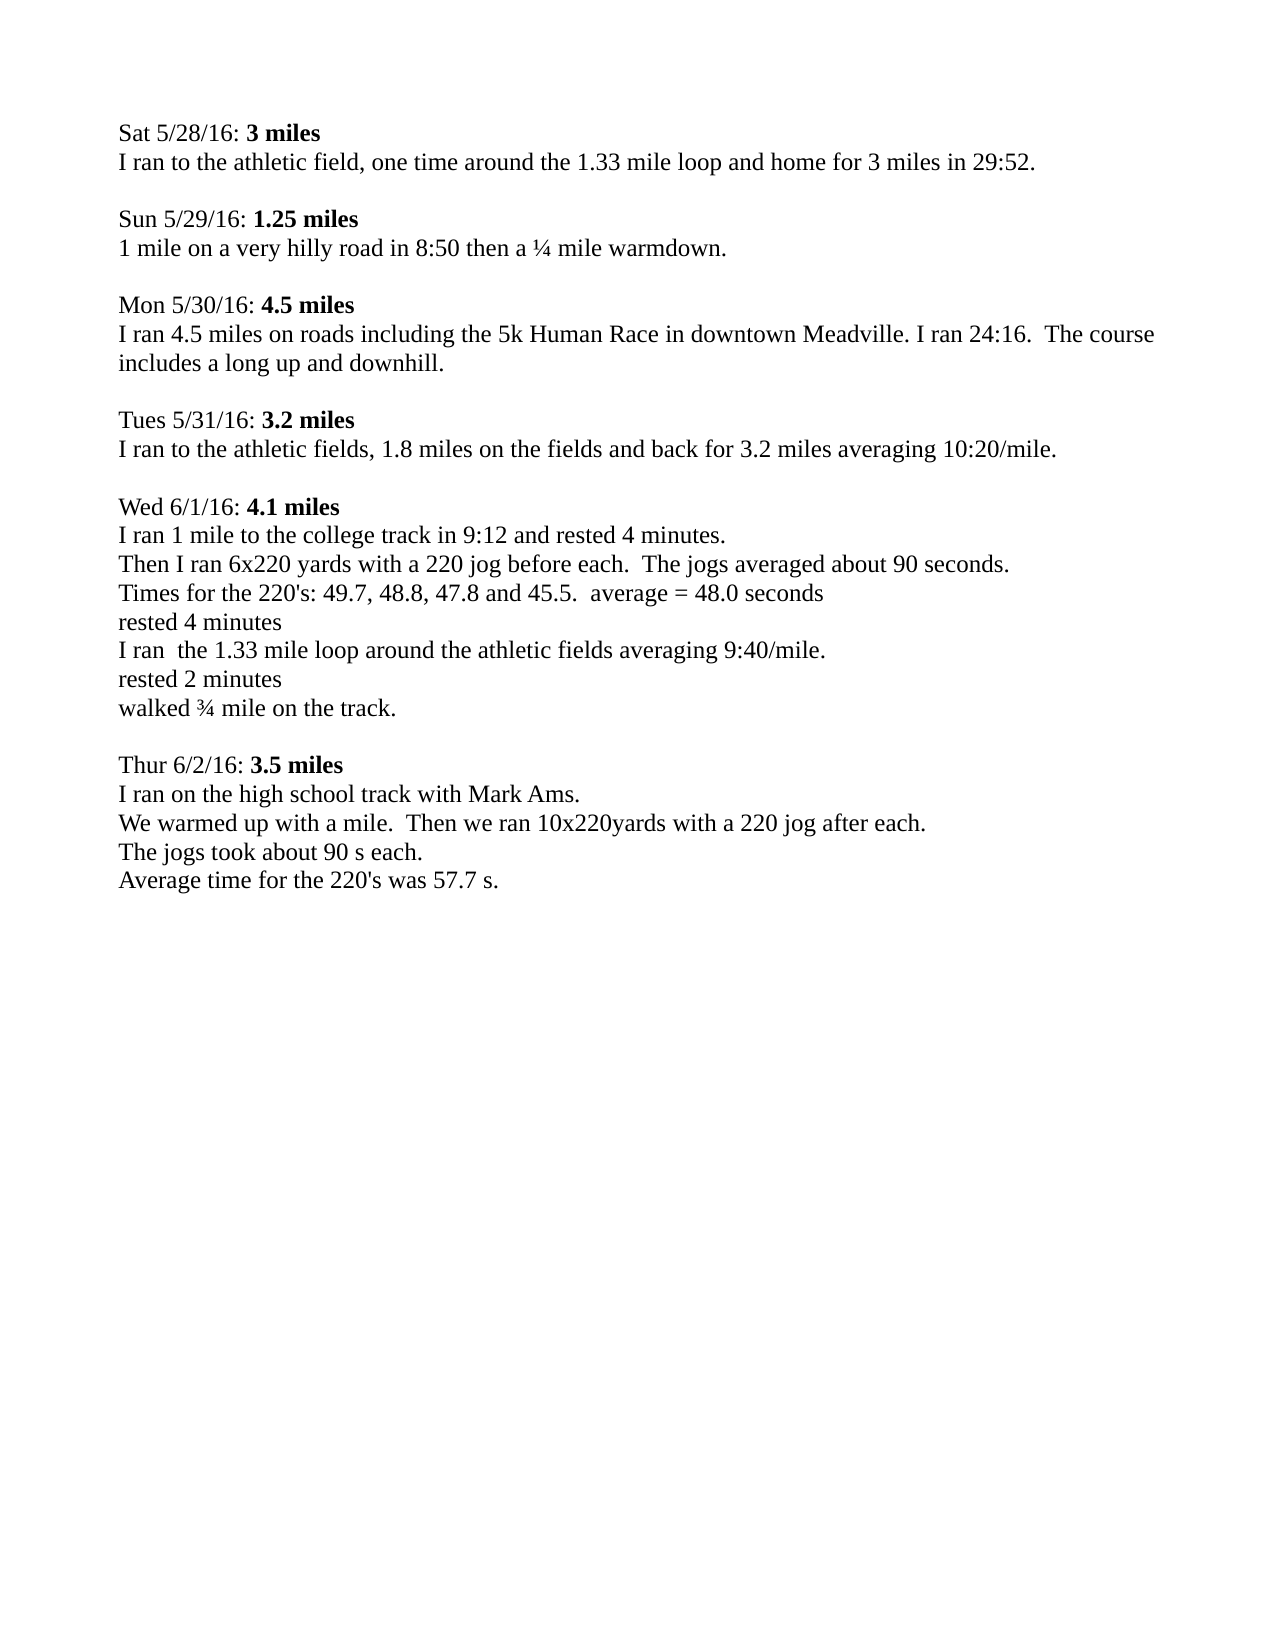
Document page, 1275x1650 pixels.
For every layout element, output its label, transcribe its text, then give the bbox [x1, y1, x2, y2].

text rested 4 minutes [118, 607, 1157, 636]
text Sat 5/28/16: 3 miles [118, 118, 1157, 147]
text I ran on the high school track with Mark Ams. [118, 779, 1157, 808]
text walked ¾ mile on the track. [118, 693, 1157, 722]
text 1 mile on a very hilly road in 8:50 then a ¼ mile warmdown. [118, 233, 1157, 262]
text Tues 5/31/16: 3.2 miles [118, 406, 1157, 434]
text rested 2 minutes [118, 664, 1157, 693]
text Thur 6/2/16: 3.5 miles [118, 751, 1157, 779]
text I ran to the athletic fields, 1.8 miles on the fields and back for 3.2 miles averaging 10:20/mile. [118, 434, 1157, 463]
text Then I ran 6x220 yards with a 220 jog before each. The jogs averaged about 90 seconds. [118, 549, 1157, 578]
text Average time for the 220's was 57.7 s. [118, 866, 1157, 894]
text I ran 1 mile to the college track in 9:12 and rested 4 minutes. [118, 521, 1157, 549]
text Mon 5/30/16: 4.5 miles [118, 291, 1157, 319]
text We warmed up with a mile. Then we ran 10x220yards with a 220 jog after each. [118, 808, 1157, 837]
text The jogs took about 90 s each. [118, 837, 1157, 866]
text I ran the 1.33 mile loop around the athletic fields averaging 9:40/mile. [118, 636, 1157, 664]
text Times for the 220's: 49.7, 48.8, 47.8 and 45.5. average = 48.0 seconds [118, 578, 1157, 607]
text Wed 6/1/16: 4.1 miles [118, 492, 1157, 521]
text I ran to the athletic field, one time around the 1.33 mile loop and home for 3 miles in 29:52. [118, 147, 1157, 176]
text Sun 5/29/16: 1.25 miles [118, 204, 1157, 233]
text I ran 4.5 miles on roads including the 5k Human Race in downtown Meadville. I ran 24:16. The course includes a long up and downhill. [118, 319, 1157, 377]
